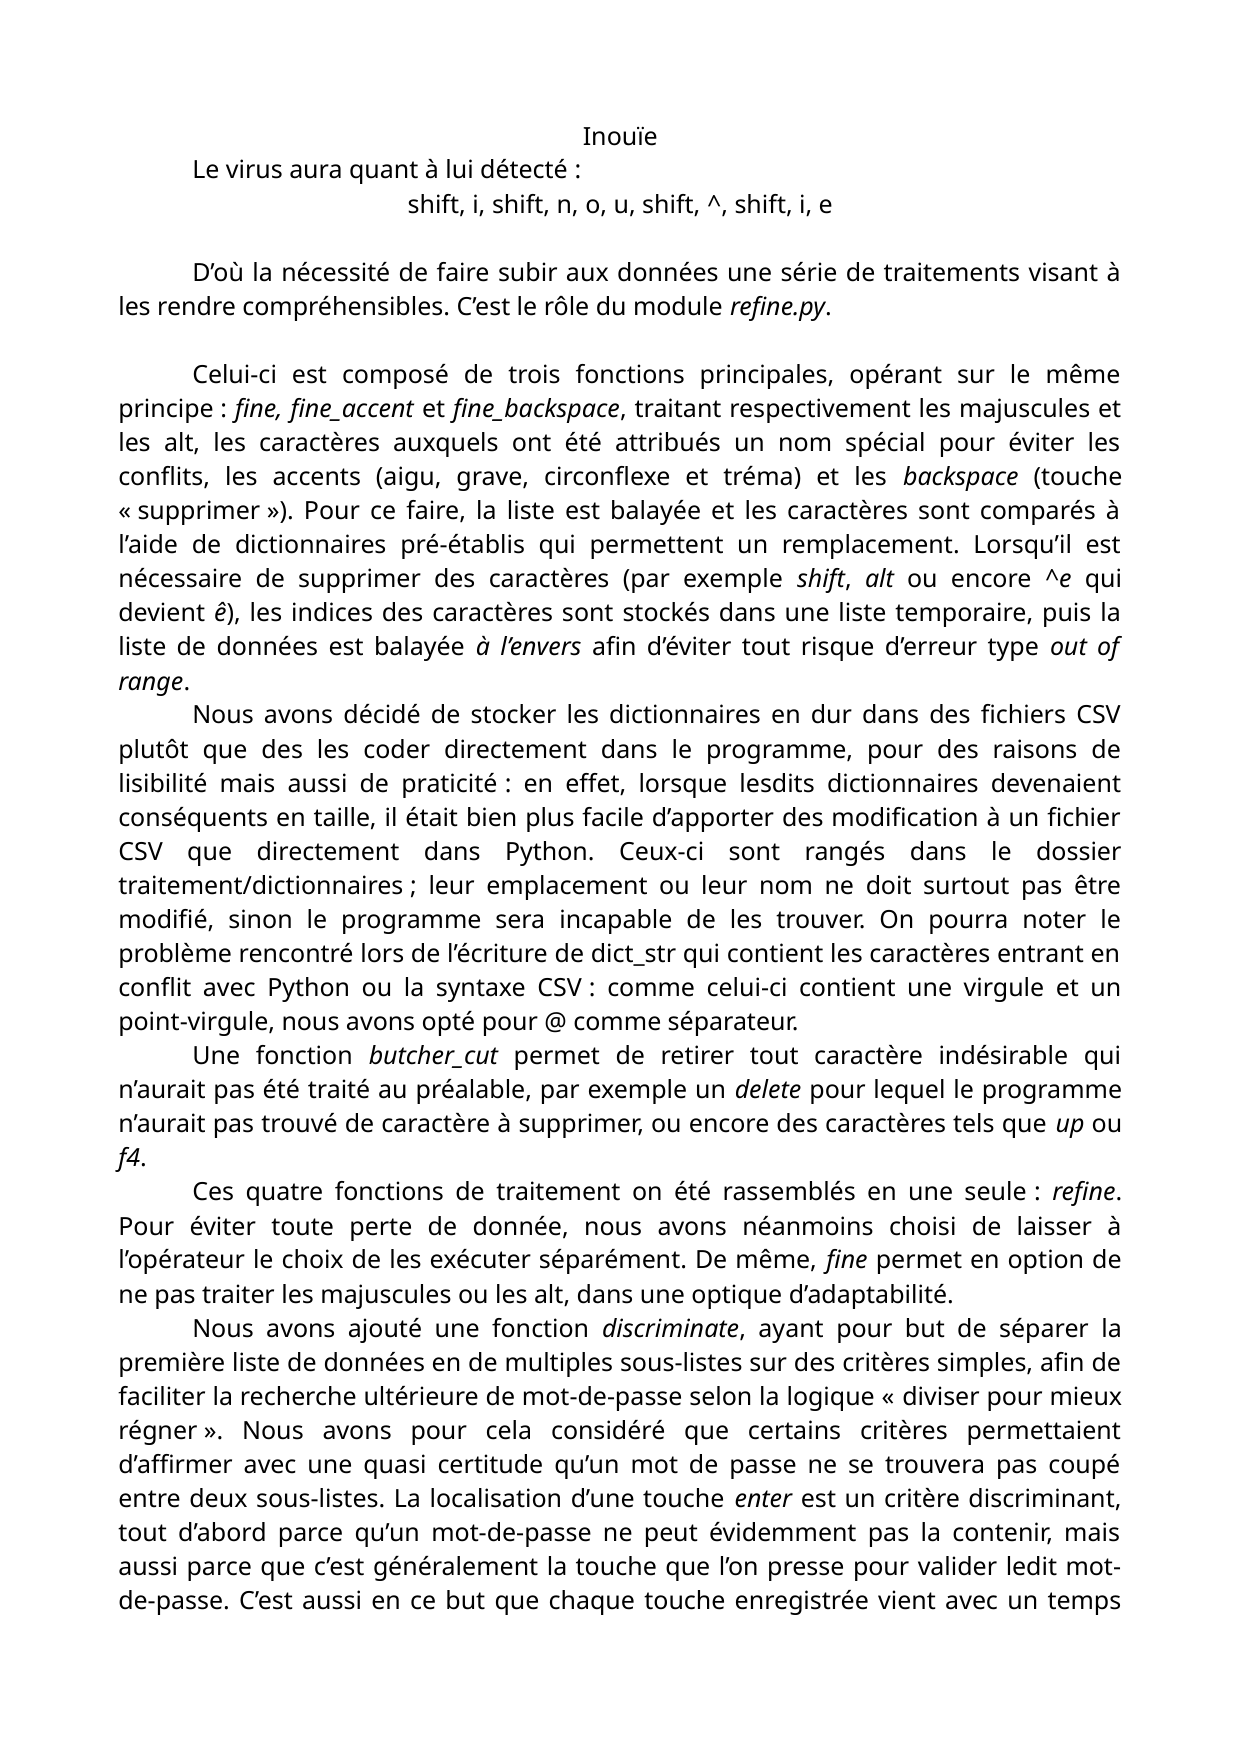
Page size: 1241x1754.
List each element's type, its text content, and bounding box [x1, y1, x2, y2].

text Celui-ci est composé de trois fonctions principales, opérant sur le même principe : fine, fine_accent et fine_backspace, traitant respectivement les majuscules et les alt, les caractères auxquels ont été attribués un nom spécial pour éviter les conflits, les accents (aigu, grave, circonflexe et tréma) et les backspace (touche « supprimer »). Pour ce faire, la liste est balayée et les caractères sont comparés à l’aide de dictionnaires pré-établis qui permettent un remplacement. Lorsqu’il est nécessaire de supprimer des caractères (par exemple shift, alt ou encore ^e qui devient ê), les indices des caractères sont stockés dans une liste temporaire, puis la liste de données est balayée à l’envers afin d’éviter tout risque d’erreur type out of range. [118, 357, 1122, 697]
text Nous avons décidé de stocker les dictionnaires en dur dans des fichiers CSV plutôt que des les coder directement dans le programme, pour des raisons de lisibilité mais aussi de praticité : en effet, lorsque lesdits dictionnaires devenaient conséquents en taille, il était bien plus facile d’apporter des modification à un fichier CSV que directement dans Python. Ceux-ci sont rangés dans le dossier traitement/dictionnaires ; leur emplacement ou leur nom ne doit surtout pas être modifié, sinon le programme sera incapable de les trouver. On pourra noter le problème rencontré lors de l’écriture de dict_str qui contient les caractères entrant en conflit avec Python ou la syntaxe CSV : comme celui-ci contient une virgule et un point-virgule, nous avons opté pour @ comme séparateur. [118, 697, 1122, 1038]
text Nous avons ajouté une fonction discriminate, ayant pour but de séparer la première liste de données en de multiples sous-listes sur des critères simples, afin de faciliter la recherche ultérieure de mot-de-passe selon la logique « diviser pour mieux régner ». Nous avons pour cela considéré que certains critères permettaient d’affirmer avec une quasi certitude qu’un mot de passe ne se trouvera pas coupé entre deux sous-listes. La localisation d’une touche enter est un critère discriminant, tout d’abord parce qu’un mot-de-passe ne peut évidemment pas la contenir, mais aussi parce que c’est généralement la touche que l’on presse pour valider ledit mot-de-passe. C’est aussi en ce but que chaque touche enregistrée vient avec un temps [118, 1310, 1122, 1617]
text Ces quatre fonctions de traitement on été rassemblés en une seule : refine. Pour éviter toute perte de donnée, nous avons néanmoins choisi de laisser à l’opérateur le choix de les exécuter séparément. De même, fine permet en option de ne pas traiter les majuscules ou les alt, dans une optique d’adaptabilité. [118, 1174, 1122, 1310]
text D’où la nécessité de faire subir aux données une série de traitements visant à les rendre compréhensibles. C’est le rôle du module refine.py. [118, 254, 1122, 322]
text Le virus aura quant à lui détecté : [118, 152, 1122, 186]
text shift, i, shift, n, o, u, shift, ^, shift, i, e [118, 186, 1122, 220]
text Inouïe [118, 118, 1122, 152]
text Une fonction butcher_cut permet de retirer tout caractère indésirable qui n’aurait pas été traité au préalable, par exemple un delete pour lequel le programme n’aurait pas trouvé de caractère à supprimer, ou encore des caractères tels que up ou f4. [118, 1038, 1122, 1174]
